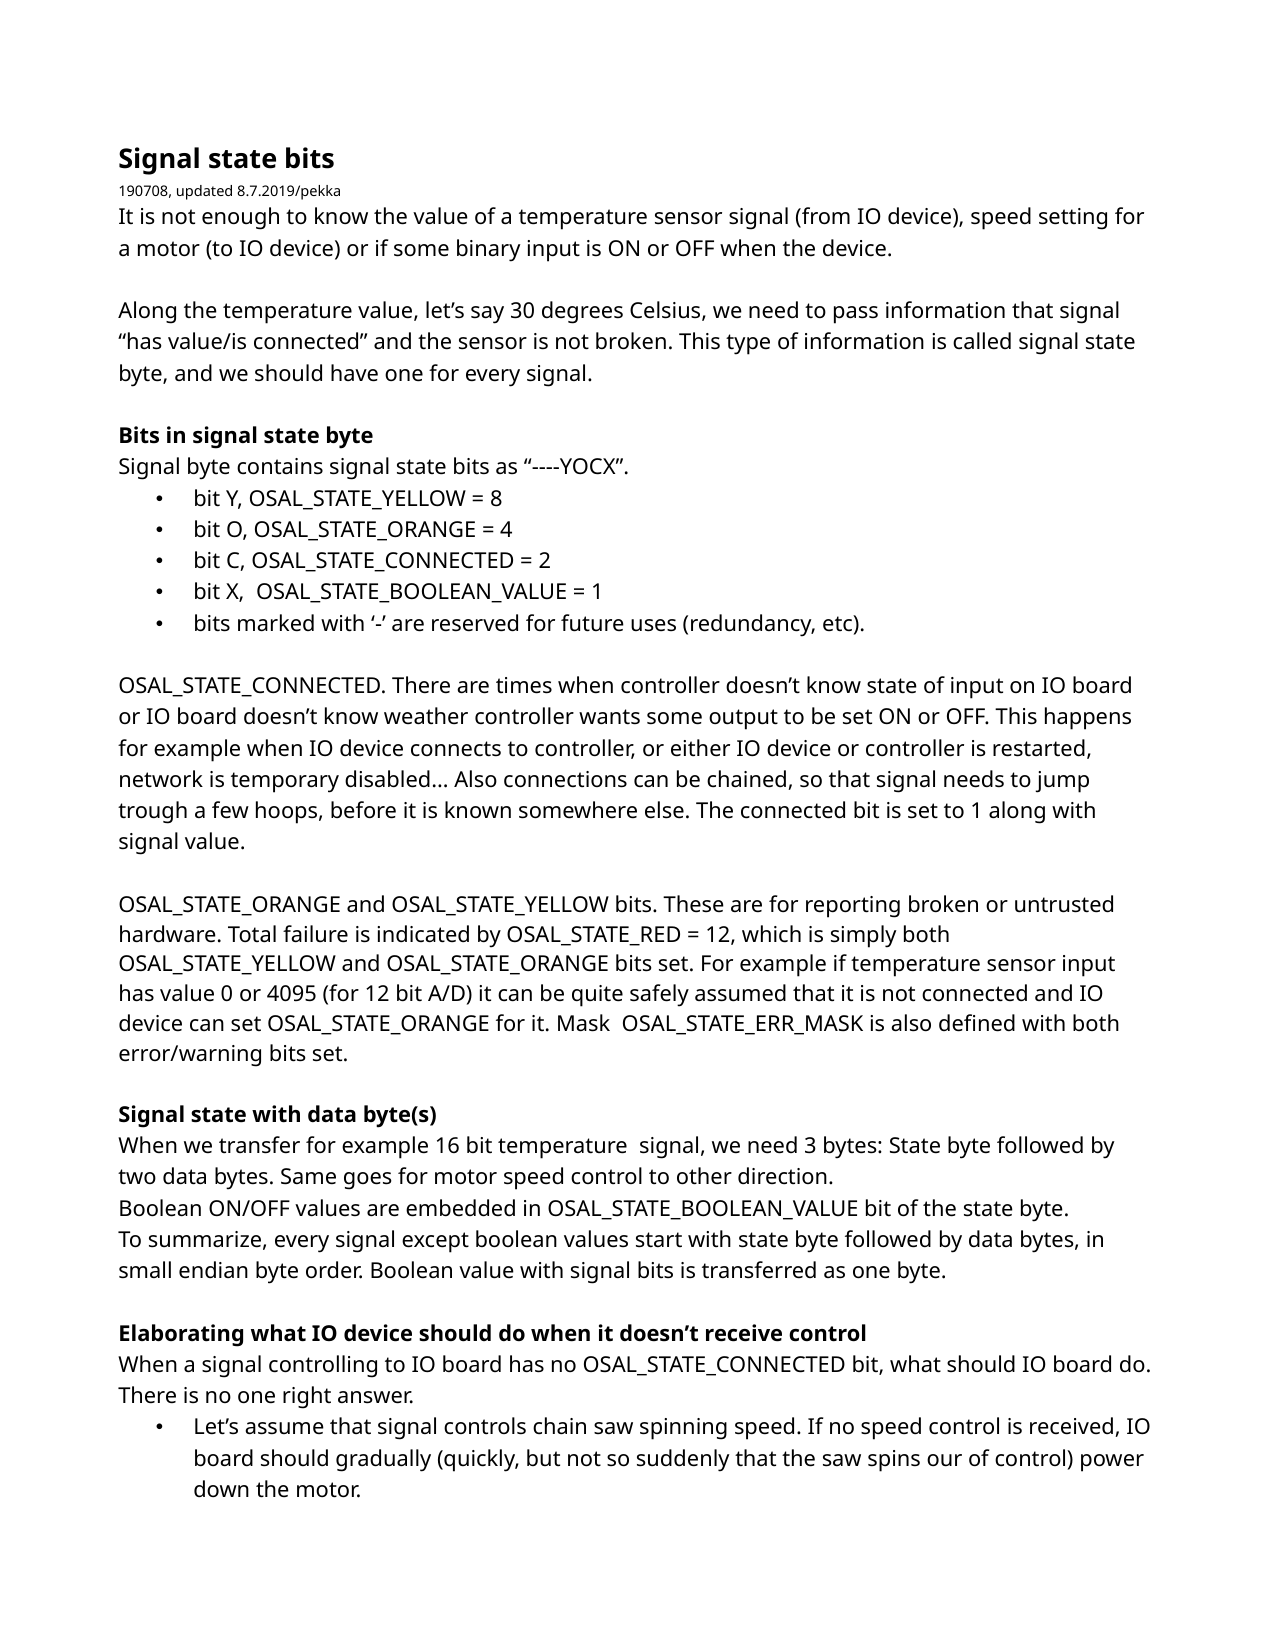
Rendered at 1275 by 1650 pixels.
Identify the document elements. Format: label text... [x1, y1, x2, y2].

list bit C, OSAL_STATE_CONNECTED = 2 [156, 545, 1157, 575]
text Elaborating what IO device should do when it doesn’t receive control [118, 1318, 1157, 1347]
subtitle Signal state bits [118, 139, 1157, 176]
text OSAL_STATE_ORANGE and OSAL_STATE_YELLOW bits. These are for reporting broken or untrusted hardware. Total failure is indicated by OSAL_STATE_RED = 12, which is simply both OSAL_STATE_YELLOW and OSAL_STATE_ORANGE bits set. For example if temperature sensor input has value 0 or 4095 (for 12 bit A/D) it can be quite safely assumed that it is not connected and IO device can set OSAL_STATE_ORANGE for it. Mask OSAL_STATE_ERR_MASK is also defined with both error/warning bits set. [118, 889, 1157, 1068]
text OSAL_STATE_CONNECTED. There are times when controller doesn’t know state of input on IO board or IO board doesn’t know weather controller wants some output to be set ON or OFF. This happens for example when IO device connects to controller, or either IO device or controller is restarted, network is temporary disabled… Also connections can be chained, so that signal needs to jump trough a few hoops, before it is known somewhere else. The connected bit is set to 1 along with signal value. [118, 670, 1157, 856]
text Signal byte contains signal state bits as “----YOCX”. [118, 451, 1157, 481]
text Boolean ON/OFF values are embedded in OSAL_STATE_BOOLEAN_VALUE bit of the state byte. [118, 1193, 1157, 1222]
text Bits in signal state byte [118, 420, 1157, 450]
text 190708, updated 8.7.2019/pekka [118, 181, 1157, 200]
text When we transfer for example 16 bit temperature signal, we need 3 bytes: State byte followed by two data bytes. Same goes for motor speed control to other direction. [118, 1130, 1157, 1191]
text It is not enough to know the value of a temperature sensor signal (from IO device), speed setting for a motor (to IO device) or if some binary input is ON or OFF when the device. [118, 201, 1157, 262]
text Along the temperature value, let’s say 30 degrees Celsius, we need to pass information that signal “has value/is connected” and the sensor is not broken. This type of information is called signal state byte, and we should have one for every signal. [118, 295, 1157, 387]
list bit Y, OSAL_STATE_YELLOW = 8 [156, 483, 1157, 512]
text Signal state with data byte(s) [118, 1099, 1157, 1129]
text When a signal controlling to IO board has no OSAL_STATE_CONNECTED bit, what should IO board do. There is no one right answer. [118, 1349, 1157, 1410]
list bit O, OSAL_STATE_ORANGE = 4 [156, 514, 1157, 544]
list Let’s assume that signal controls chain saw spinning speed. If no speed control is received, IO board should gradually (quickly, but not so suddenly that the saw spins our of control) power down the motor. [156, 1411, 1157, 1504]
list bit X, OSAL_STATE_BOOLEAN_VALUE = 1 [156, 576, 1157, 606]
text To summarize, every signal except boolean values start with state byte followed by data bytes, in small endian byte order. Boolean value with signal bits is transferred as one byte. [118, 1224, 1157, 1285]
list bits marked with ‘-’ are reserved for future uses (redundancy, etc). [156, 608, 1157, 637]
